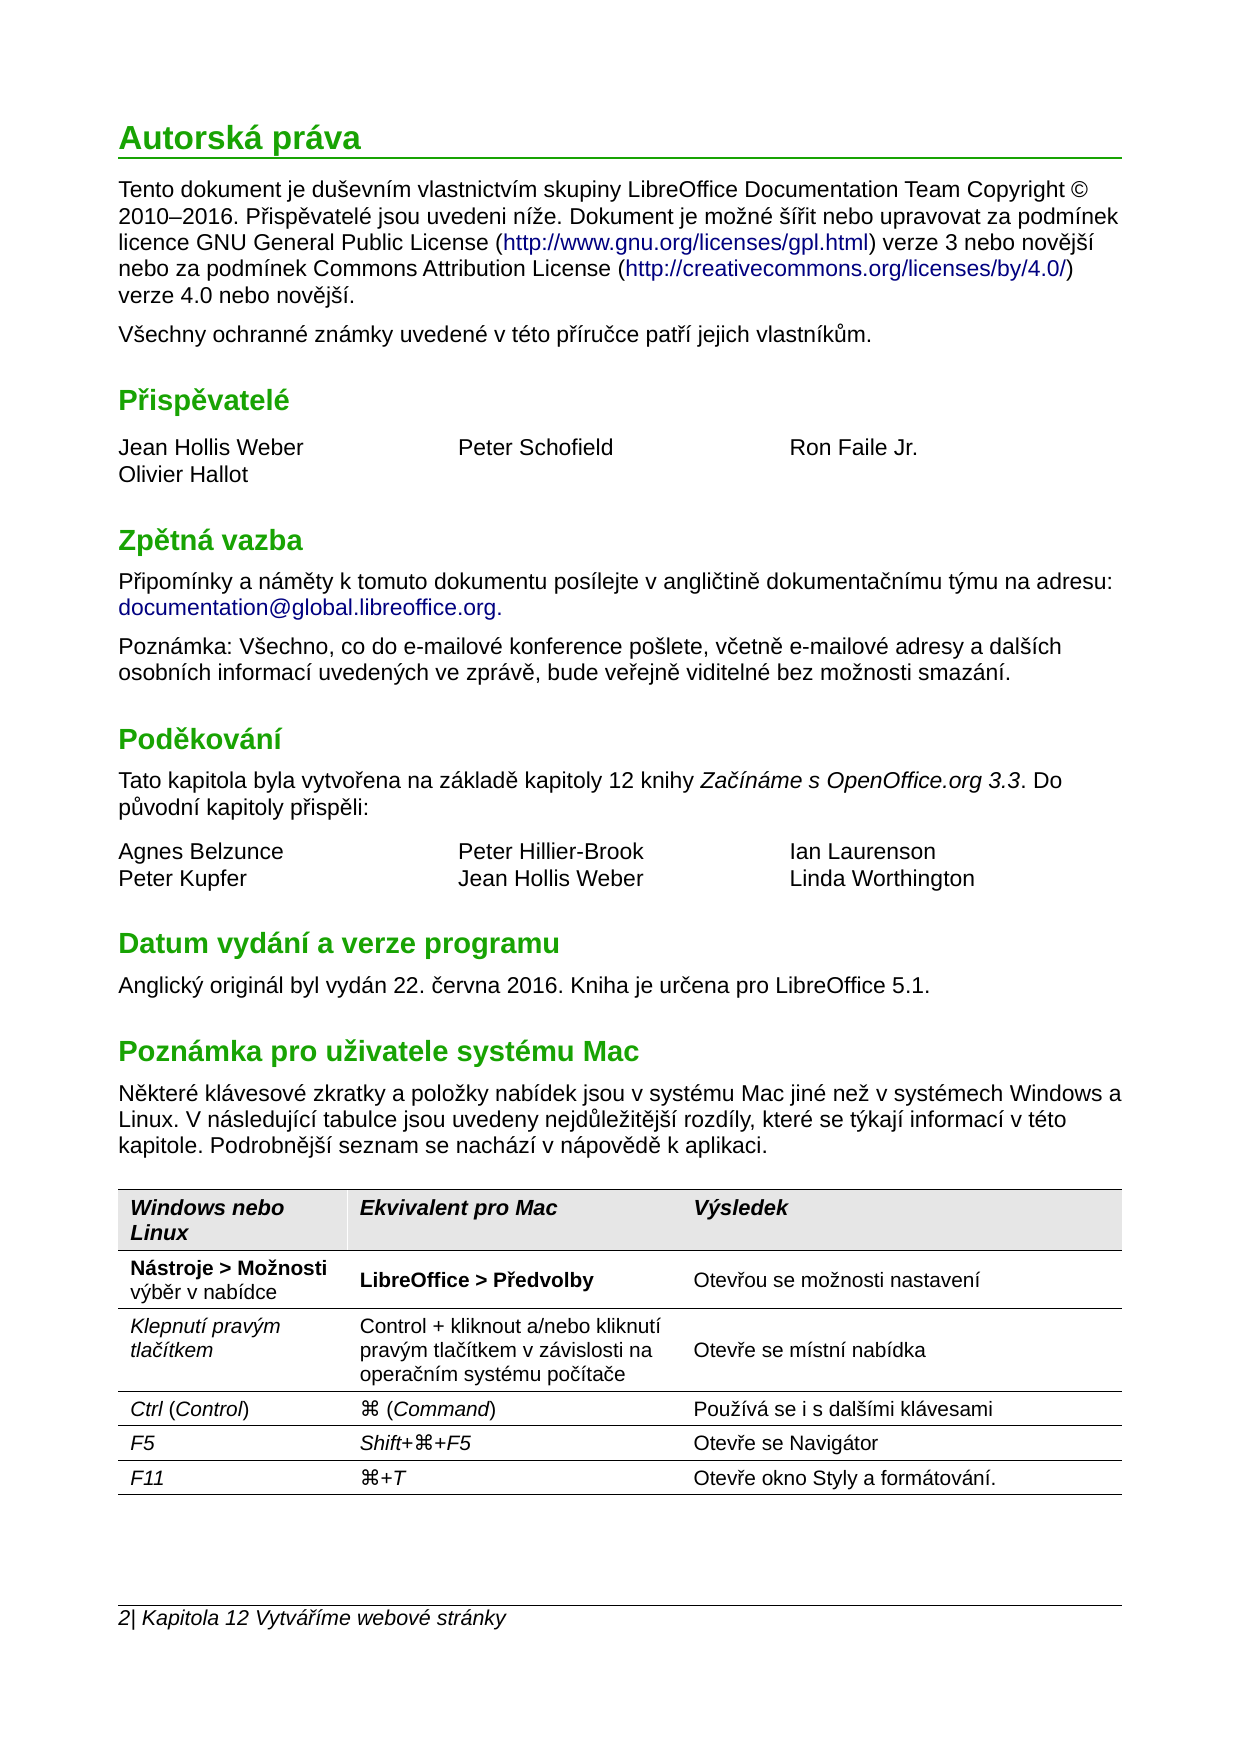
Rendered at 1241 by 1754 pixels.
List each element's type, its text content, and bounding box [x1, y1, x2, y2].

table_cell F5 [118, 1426, 347, 1459]
text Tento dokument je duševním vlastnictvím skupiny LibreOffice Documentation Team Copyright © 2010–2016. Přispěvatelé jsou uvedeni níže. Dokument je možné šířit nebo upravovat za podmínek licence GNU General Public License (http://www.gnu.org/licenses/gpl.html) verze 3 nebo novější nebo za podmínek Commons Attribution License (http://creativecommons.org/licenses/by/4.0/) verze 4.0 nebo novější. [118, 176, 1122, 308]
table_header Windows nebo Linux [118, 1190, 347, 1250]
table_cell Linda Worthington [789, 865, 1122, 891]
table_cell Nástroje > Možnosti výběr v nabídce [118, 1251, 347, 1308]
text Všechny ochranné známky uvedené v této příručce patří jejich vlastníkům. [118, 321, 1122, 347]
table_header Ekvivalent pro Mac [348, 1190, 681, 1250]
table_cell LibreOffice > Předvolby [348, 1251, 681, 1308]
table_cell Používá se i s dalšími klávesami [681, 1392, 1122, 1425]
table_cell Klepnutí pravým tlačítkem [118, 1309, 347, 1391]
table_cell Ctrl (Control) [118, 1392, 347, 1425]
table_cell F11 [118, 1461, 347, 1494]
text Připomínky a náměty k tomuto dokumentu posílejte v angličtině dokumentačnímu týmu na adresu: documentation@global.libreoffice.org. [118, 568, 1122, 621]
table_cell Otevřou se možnosti nastavení [681, 1251, 1122, 1308]
subtitle Poznámka pro uživatele systému Mac [118, 1034, 1122, 1068]
text Tato kapitola byla vytvořena na základě kapitoly 12 knihy Začínáme s OpenOffice.org 3.3. Do původní kapitoly přispěli: [118, 767, 1122, 820]
table_header Peter Schofield [458, 434, 789, 461]
table_cell Control + kliknout a/nebo kliknutí pravým tlačítkem v závislosti na operačním systému počítače [348, 1309, 681, 1391]
table_cell ⌘+T [348, 1461, 681, 1494]
text Poznámka: Všechno, co do e-mailové konference pošlete, včetně e-mailové adresy a dalších osobních informací uvedených ve zprávě, bude veřejně viditelné bez možnosti smazání. [118, 633, 1122, 686]
table_header Ron Faile Jr. [789, 434, 1122, 461]
text Anglický originál byl vydán 22. června 2016. Kniha je určena pro LibreOffice 5.1. [118, 972, 1122, 998]
table_cell [789, 461, 1122, 487]
subtitle Autorská práva [118, 118, 1122, 157]
table_cell Olivier Hallot [118, 461, 458, 487]
table_cell Otevře se Navigátor [681, 1426, 1122, 1459]
table_cell Peter Kupfer [118, 865, 458, 891]
table_cell Jean Hollis Weber [458, 865, 789, 891]
subtitle Přispěvatelé [118, 383, 1122, 417]
table_header Jean Hollis Weber [118, 434, 458, 461]
table_cell Otevře se místní nabídka [681, 1309, 1122, 1391]
table_header Výsledek [681, 1190, 1122, 1250]
text Některé klávesové zkratky a položky nabídek jsou v systému Mac jiné než v systémech Windows a Linux. V následující tabulce jsou uvedeny nejdůležitější rozdíly, které se týkají informací v této kapitole. Podrobnější seznam se nachází v nápovědě k aplikaci. [118, 1079, 1122, 1159]
table_cell [458, 461, 789, 487]
subtitle Zpětná vazba [118, 522, 1122, 556]
table_header Ian Laurenson [789, 838, 1122, 865]
table_cell ⌘ (Command) [348, 1392, 681, 1425]
table_cell Shift+⌘+F5 [348, 1426, 681, 1459]
subtitle Poděkování [118, 722, 1122, 755]
subtitle Datum vydání a verze programu [118, 926, 1122, 960]
table_cell Otevře okno Styly a formátování. [681, 1461, 1122, 1494]
table_header Agnes Belzunce [118, 838, 458, 865]
table_header Peter Hillier-Brook [458, 838, 789, 865]
